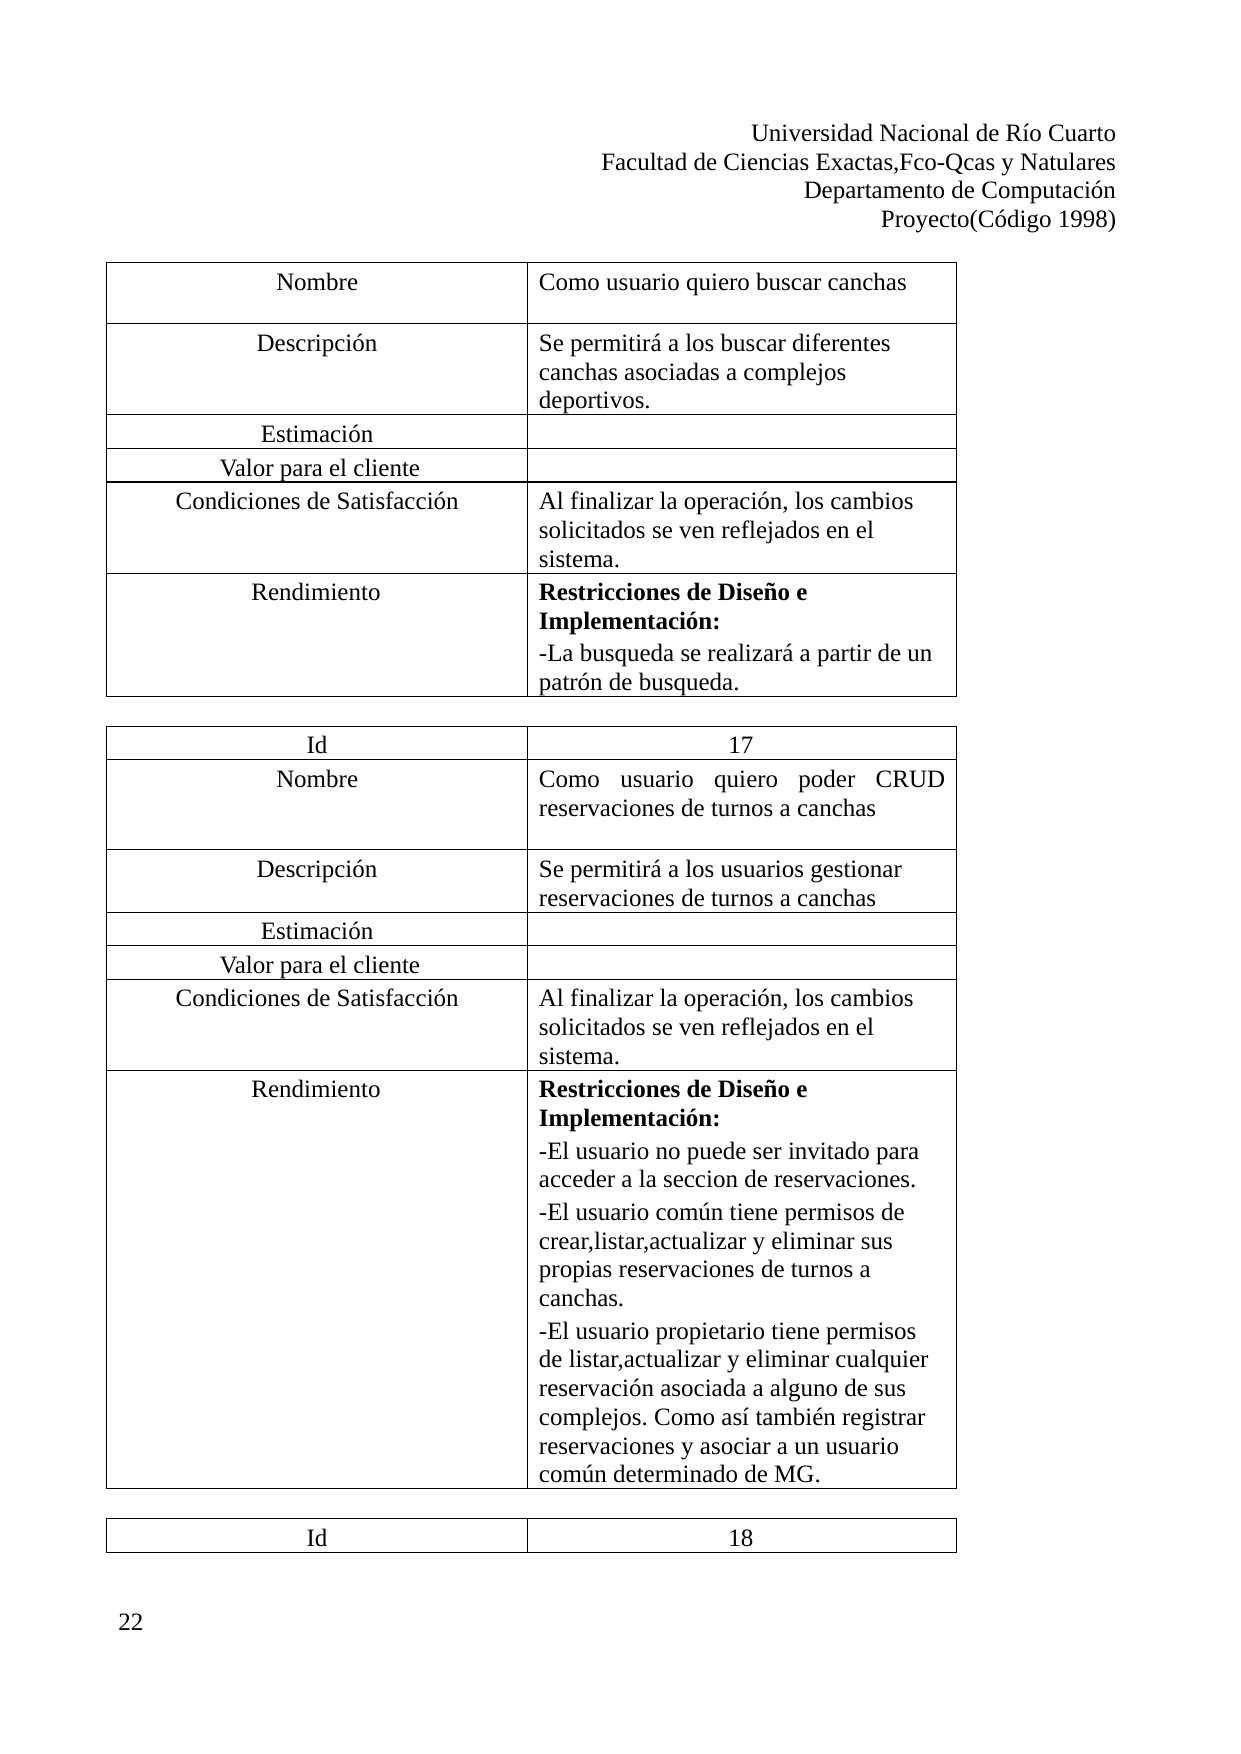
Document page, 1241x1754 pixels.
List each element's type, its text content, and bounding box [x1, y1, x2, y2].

table_cell Condiciones de Satisfacción [107, 483, 527, 572]
table_cell Nombre [107, 760, 527, 849]
table_cell Nombre [107, 263, 527, 323]
table_cell Al finalizar la operación, los cambios solicitados se ven reflejados en el sistema. [528, 483, 956, 572]
table_header Id [107, 1519, 527, 1552]
table_cell Descripción [107, 324, 527, 414]
table_cell [528, 415, 956, 448]
table_cell [528, 946, 956, 979]
table_header 17 [528, 727, 956, 759]
table_cell Restricciones de Diseño e Implementación: -La busqueda se realizará a partir de un patrón de busqueda. [528, 574, 956, 696]
table_cell Como usuario quiero buscar canchas [528, 263, 956, 323]
table_header Id [107, 727, 527, 759]
table_cell Al finalizar la operación, los cambios solicitados se ven reflejados en el sistema. [528, 980, 956, 1070]
table_cell Como usuario quiero poder CRUD reservaciones de turnos a canchas [528, 760, 956, 849]
table_cell Valor para el cliente [107, 946, 527, 979]
table_cell Estimación [107, 913, 527, 945]
table_header 18 [528, 1519, 956, 1552]
table_cell Se permitirá a los usuarios gestionar reservaciones de turnos a canchas [528, 850, 956, 912]
table_cell Se permitirá a los buscar diferentes canchas asociadas a complejos deportivos. [528, 324, 956, 414]
table_cell Valor para el cliente [107, 449, 527, 481]
table_cell [528, 913, 956, 945]
table_cell [528, 449, 956, 481]
table_cell Descripción [107, 850, 527, 912]
table_cell Condiciones de Satisfacción [107, 980, 527, 1070]
table_cell Rendimiento [107, 1071, 527, 1488]
table_cell Estimación [107, 415, 527, 448]
table_cell Restricciones de Diseño e Implementación: -El usuario no puede ser invitado para acceder a la seccion de reservaciones. -El usuario común tiene permisos de crear,listar,actualizar y eliminar sus propias reservaciones de turnos a canchas. -El usuario propietario tiene permisos de listar,actualizar y eliminar cualquier reservación asociada a alguno de sus complejos. Como así también registrar reservaciones y asociar a un usuario común determinado de MG. [528, 1071, 956, 1488]
table_cell Rendimiento [107, 574, 527, 696]
